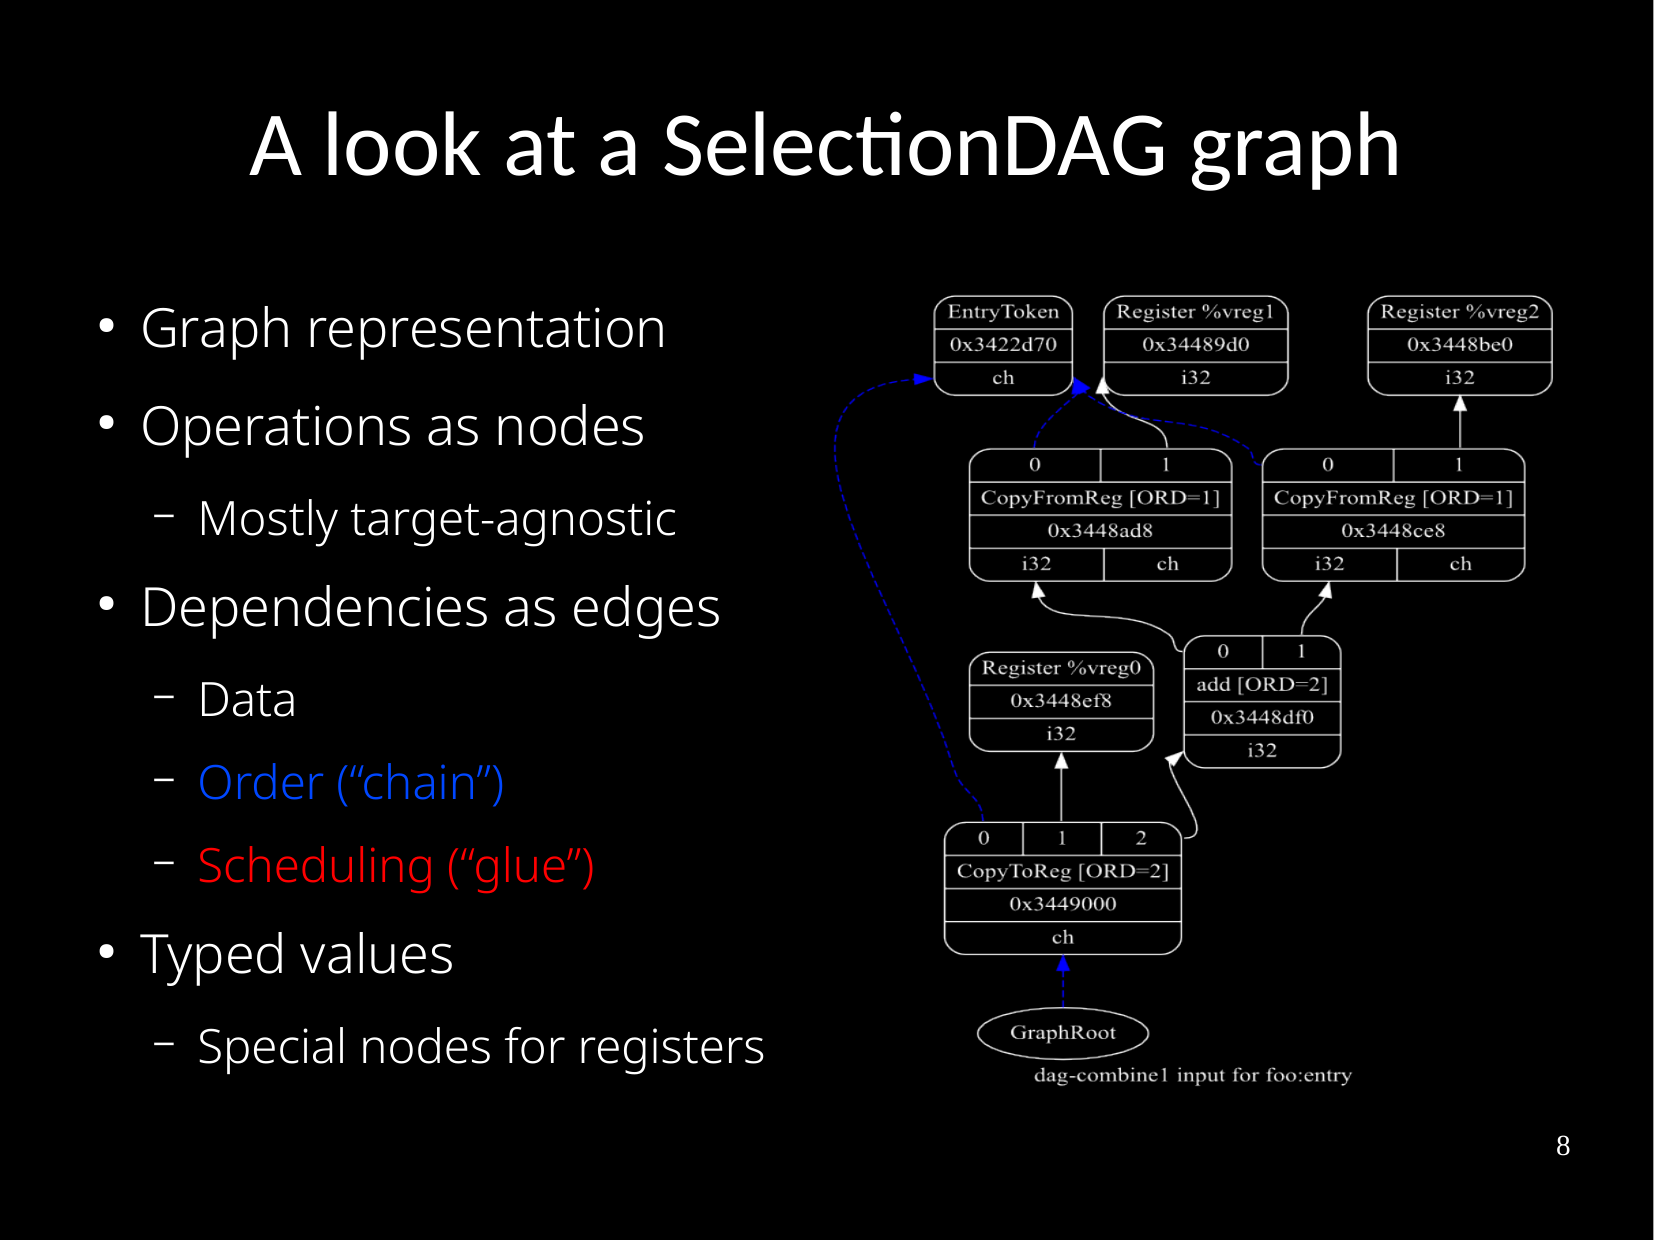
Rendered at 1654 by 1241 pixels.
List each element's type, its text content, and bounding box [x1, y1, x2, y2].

picture [827, 289, 1560, 1099]
list Graph representation Operations as nodes Mostly target-agnostic Dependencies as edges Data Order (“chain”) Scheduling (“glue”) Typed values Special nodes for registers [82, 290, 827, 1087]
title A look at a SelectionDAG graph [82, 49, 1571, 257]
